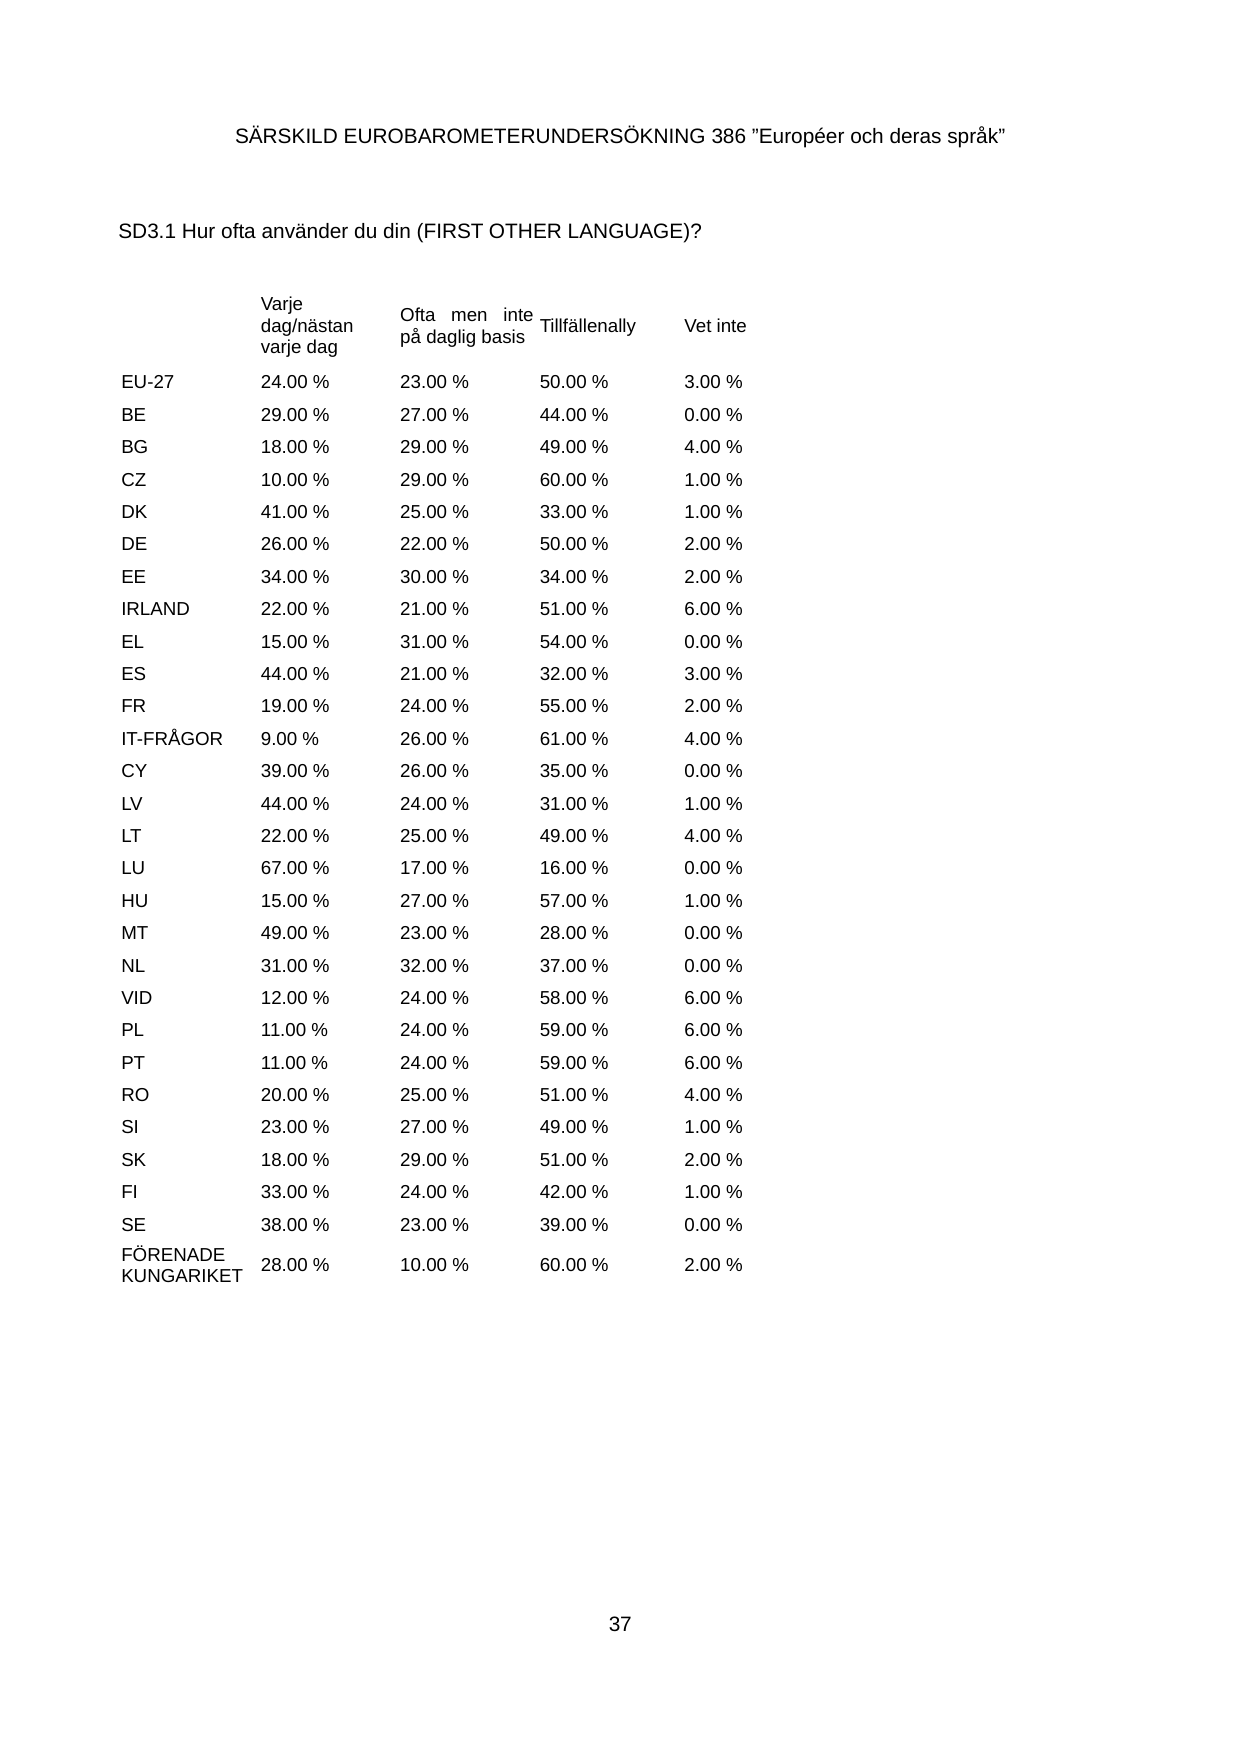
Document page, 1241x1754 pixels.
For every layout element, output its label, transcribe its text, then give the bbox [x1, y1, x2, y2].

table_cell BE [118, 398, 258, 431]
table_cell 42,00 % [537, 1176, 681, 1208]
table_cell 34,00 % [537, 560, 681, 593]
table_cell 26,00 % [397, 722, 537, 754]
table_cell 27,00 % [397, 884, 537, 917]
table_cell 2,00 % [681, 1241, 821, 1289]
table_cell 6,00 % [681, 593, 821, 625]
table_cell 29,00 % [397, 431, 537, 463]
table_cell 4,00 % [681, 722, 821, 754]
table_cell 31,00 % [258, 949, 397, 981]
table_cell 25,00 % [397, 495, 537, 528]
table_cell SI [118, 1111, 258, 1143]
table_cell 23,00 % [397, 1208, 537, 1241]
table_cell 34,00 % [258, 560, 397, 593]
table_cell 61,00 % [537, 722, 681, 754]
table_cell 1,00 % [681, 787, 821, 819]
table_cell IRLAND [118, 593, 258, 625]
table_cell IT-FRÅGOR [118, 722, 258, 754]
table_cell 57,00 % [537, 884, 681, 917]
table_cell 50,00 % [537, 528, 681, 560]
table_cell 29,00 % [397, 463, 537, 495]
table_cell 1,00 % [681, 1176, 821, 1208]
table_cell 17,00 % [397, 852, 537, 884]
table_cell MT [118, 917, 258, 949]
table_cell SE [118, 1208, 258, 1241]
table_cell 38,00 % [258, 1208, 397, 1241]
table_cell 51,00 % [537, 593, 681, 625]
table_cell LU [118, 852, 258, 884]
table_cell 25,00 % [397, 1079, 537, 1111]
table_cell 31,00 % [537, 787, 681, 819]
table_cell LT [118, 819, 258, 852]
table_cell 27,00 % [397, 398, 537, 431]
table_cell 44,00 % [258, 658, 397, 690]
table_cell 16,00 % [537, 852, 681, 884]
table_cell 0,00 % [681, 949, 821, 981]
table_cell 28,00 % [537, 917, 681, 949]
table_cell 2,00 % [681, 560, 821, 593]
table_cell HU [118, 884, 258, 917]
table_cell 6,00 % [681, 1046, 821, 1078]
table_header Vet inte [681, 285, 821, 366]
table_cell 4,00 % [681, 819, 821, 852]
table_header Tillfällenally [537, 285, 681, 366]
table_cell SK [118, 1143, 258, 1176]
table_cell 51,00 % [537, 1143, 681, 1176]
table_cell 24,00 % [397, 690, 537, 722]
table_cell 26,00 % [397, 755, 537, 787]
table_cell FÖRENADE KUNGARIKET [118, 1241, 258, 1289]
table_cell 2,00 % [681, 528, 821, 560]
table_cell 24,00 % [397, 981, 537, 1014]
table_cell 67,00 % [258, 852, 397, 884]
table_cell LV [118, 787, 258, 819]
table_cell 21,00 % [397, 658, 537, 690]
table_cell 22,00 % [397, 528, 537, 560]
table_cell 39,00 % [258, 755, 397, 787]
table_cell VID [118, 981, 258, 1014]
table_cell 10,00 % [397, 1241, 537, 1289]
table_cell 10,00 % [258, 463, 397, 495]
table_cell 0,00 % [681, 625, 821, 657]
table_cell 3,00 % [681, 658, 821, 690]
table_cell 33,00 % [258, 1176, 397, 1208]
table_cell 23,00 % [397, 366, 537, 398]
table_cell 50,00 % [537, 366, 681, 398]
table_cell 29,00 % [258, 398, 397, 431]
table_cell 29,00 % [397, 1143, 537, 1176]
table_cell 49,00 % [258, 917, 397, 949]
table_cell 28,00 % [258, 1241, 397, 1289]
table_cell 4,00 % [681, 431, 821, 463]
table_cell EU-27 [118, 366, 258, 398]
table_cell 11,00 % [258, 1046, 397, 1078]
table_cell 25,00 % [397, 819, 537, 852]
table_cell 51,00 % [537, 1079, 681, 1111]
table_cell 22,00 % [258, 593, 397, 625]
table_cell DK [118, 495, 258, 528]
table_cell 4,00 % [681, 1079, 821, 1111]
table_cell 18,00 % [258, 1143, 397, 1176]
table_cell 0,00 % [681, 1208, 821, 1241]
table_cell 24,00 % [397, 787, 537, 819]
table_cell 23,00 % [258, 1111, 397, 1143]
table_cell PT [118, 1046, 258, 1078]
table_cell 0,00 % [681, 917, 821, 949]
table_cell 1,00 % [681, 495, 821, 528]
table_cell 22,00 % [258, 819, 397, 852]
table_cell 24,00 % [397, 1014, 537, 1046]
table_cell 35,00 % [537, 755, 681, 787]
table_cell 2,00 % [681, 690, 821, 722]
table_cell 30,00 % [397, 560, 537, 593]
table_cell EE [118, 560, 258, 593]
table_cell BG [118, 431, 258, 463]
table_cell 33,00 % [537, 495, 681, 528]
table_header Ofta men inte på daglig basis [397, 285, 537, 366]
table_cell 0,00 % [681, 755, 821, 787]
table_cell 6,00 % [681, 981, 821, 1014]
table_header [118, 285, 258, 366]
table_cell 59,00 % [537, 1014, 681, 1046]
table_cell PL [118, 1014, 258, 1046]
table_cell NL [118, 949, 258, 981]
table_cell 55,00 % [537, 690, 681, 722]
table_cell 32,00 % [537, 658, 681, 690]
table_cell 15,00 % [258, 884, 397, 917]
table_cell 18,00 % [258, 431, 397, 463]
table_cell 9,00 % [258, 722, 397, 754]
table_cell FI [118, 1176, 258, 1208]
table_cell 0,00 % [681, 398, 821, 431]
table_cell 15,00 % [258, 625, 397, 657]
table_cell 21,00 % [397, 593, 537, 625]
table_cell ES [118, 658, 258, 690]
table_cell 32,00 % [397, 949, 537, 981]
table_cell 49,00 % [537, 819, 681, 852]
table_cell 1,00 % [681, 463, 821, 495]
table_header Varje dag/nästan varje dag [258, 285, 397, 366]
table_cell 24,00 % [397, 1176, 537, 1208]
table_cell 60,00 % [537, 463, 681, 495]
table_cell CY [118, 755, 258, 787]
table_cell 37,00 % [537, 949, 681, 981]
table_cell 23,00 % [397, 917, 537, 949]
table_cell 1,00 % [681, 884, 821, 917]
text SD3.1 Hur ofta använder du din (FIRST OTHER LANGUAGE)? [118, 219, 1122, 243]
table_cell 60,00 % [537, 1241, 681, 1289]
table_cell 44,00 % [258, 787, 397, 819]
table_cell 41,00 % [258, 495, 397, 528]
table_cell 2,00 % [681, 1143, 821, 1176]
table_cell 39,00 % [537, 1208, 681, 1241]
table_cell DE [118, 528, 258, 560]
table_cell 19,00 % [258, 690, 397, 722]
table_cell 26,00 % [258, 528, 397, 560]
table_cell CZ [118, 463, 258, 495]
table_cell 44,00 % [537, 398, 681, 431]
table_cell 11,00 % [258, 1014, 397, 1046]
table_cell 31,00 % [397, 625, 537, 657]
table_cell 12,00 % [258, 981, 397, 1014]
table_cell 0,00 % [681, 852, 821, 884]
table_cell 6,00 % [681, 1014, 821, 1046]
table_cell 58,00 % [537, 981, 681, 1014]
table_cell RO [118, 1079, 258, 1111]
table_cell 54,00 % [537, 625, 681, 657]
table_cell 1,00 % [681, 1111, 821, 1143]
table_cell 24,00 % [258, 366, 397, 398]
table_cell 20,00 % [258, 1079, 397, 1111]
table_cell 49,00 % [537, 431, 681, 463]
table_cell 49,00 % [537, 1111, 681, 1143]
table_cell EL [118, 625, 258, 657]
table_cell 3,00 % [681, 366, 821, 398]
table_cell 27,00 % [397, 1111, 537, 1143]
table_cell 24,00 % [397, 1046, 537, 1078]
table_cell 59,00 % [537, 1046, 681, 1078]
table_cell FR [118, 690, 258, 722]
